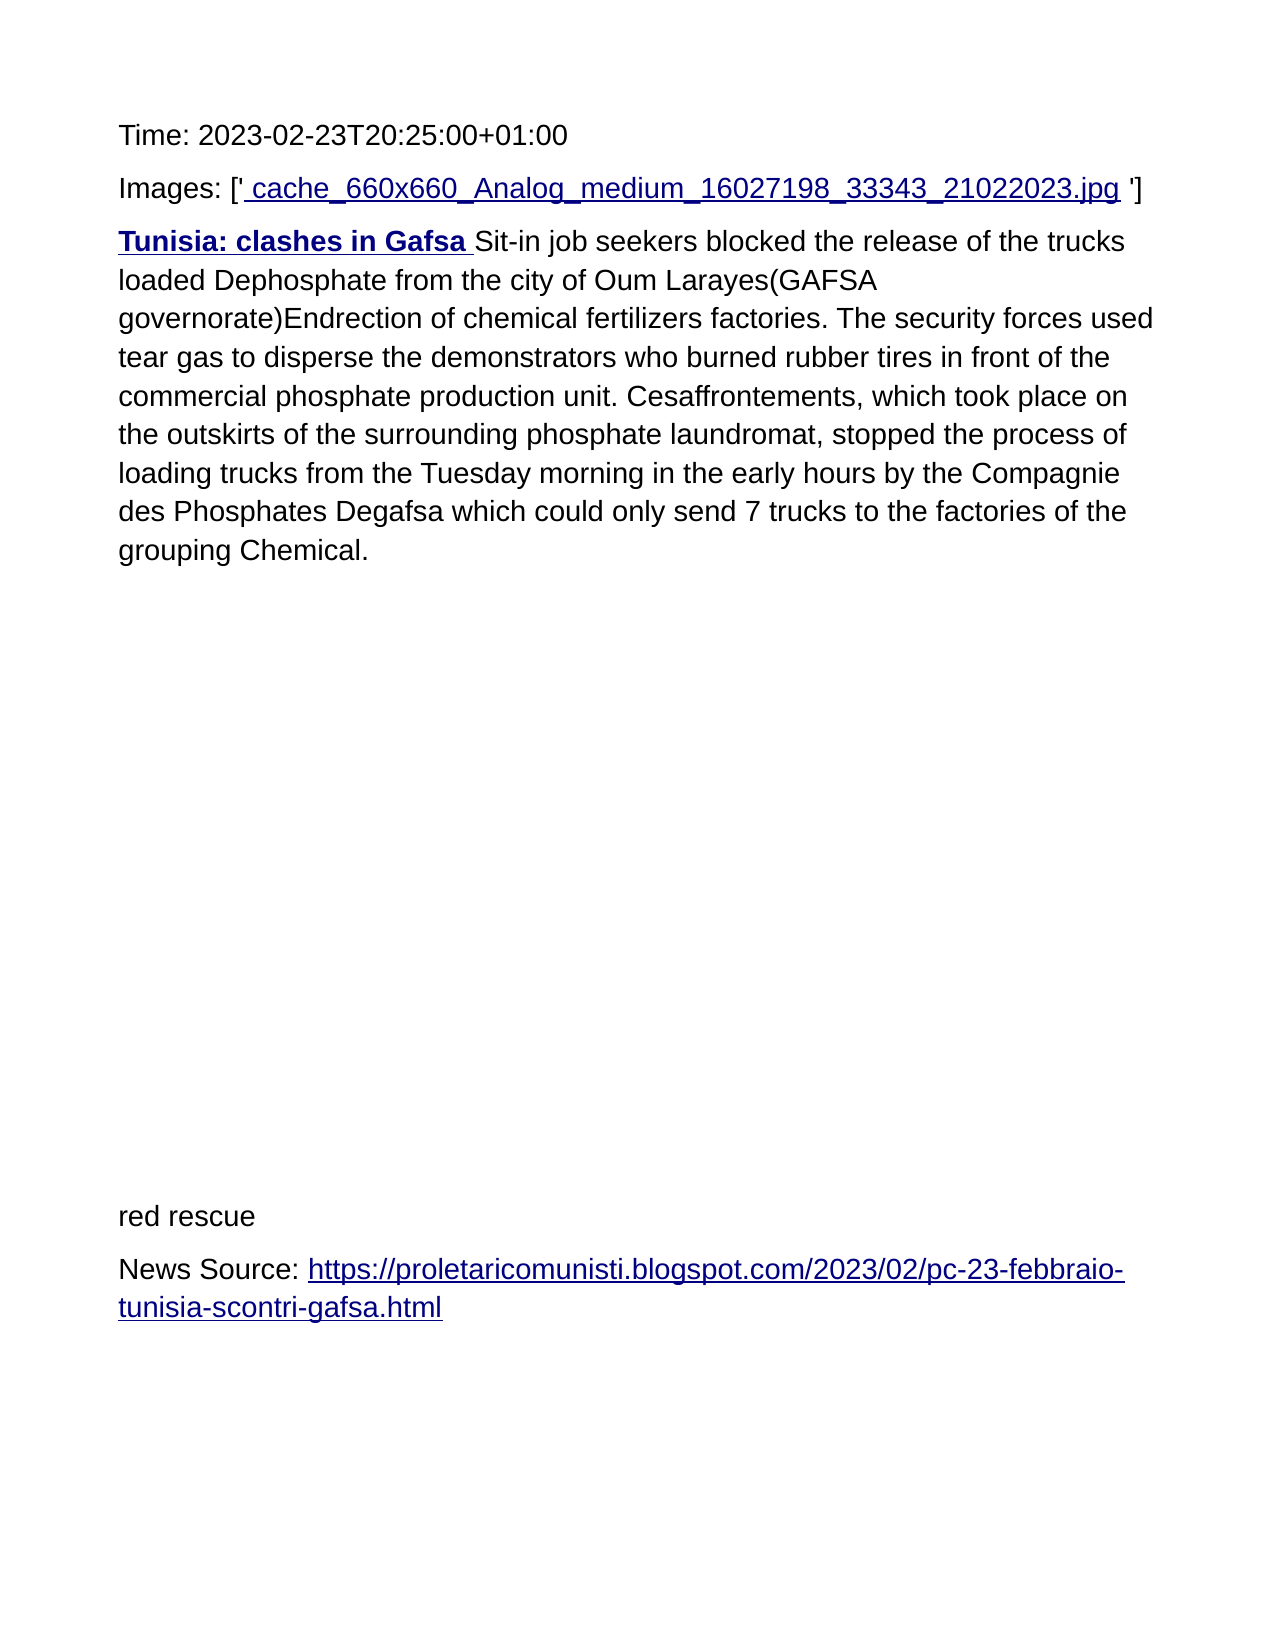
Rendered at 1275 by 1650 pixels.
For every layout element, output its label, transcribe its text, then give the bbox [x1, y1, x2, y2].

text red rescue [118, 586, 1157, 1232]
text News Source: https://proletaricomunisti.blogspot.com/2023/02/pc-23-febbraio-tunisia-scontri-gafsa.html [118, 1252, 1157, 1324]
text Images: [' cache_660x660_Analog_medium_16027198_33343_21022023.jpg '] [118, 171, 1157, 205]
text Time: 2023-02-23T20:25:00+01:00 [118, 118, 1157, 152]
text Tunisia: clashes in Gafsa Sit-in job seekers blocked the release of the trucks loaded Dephosphate from the city of Oum Larayes(GAFSA governorate)Endrection of chemical fertilizers factories. The security forces used tear gas to disperse the demonstrators who burned rubber tires in front of the commercial phosphate production unit. Cesaffrontements, which took place on the outskirts of the surrounding phosphate laundromat, stopped the process of loading trucks from the Tuesday morning in the early hours by the Compagnie des Phosphates Degafsa which could only send 7 trucks to the factories of the grouping Chemical. [118, 224, 1157, 566]
